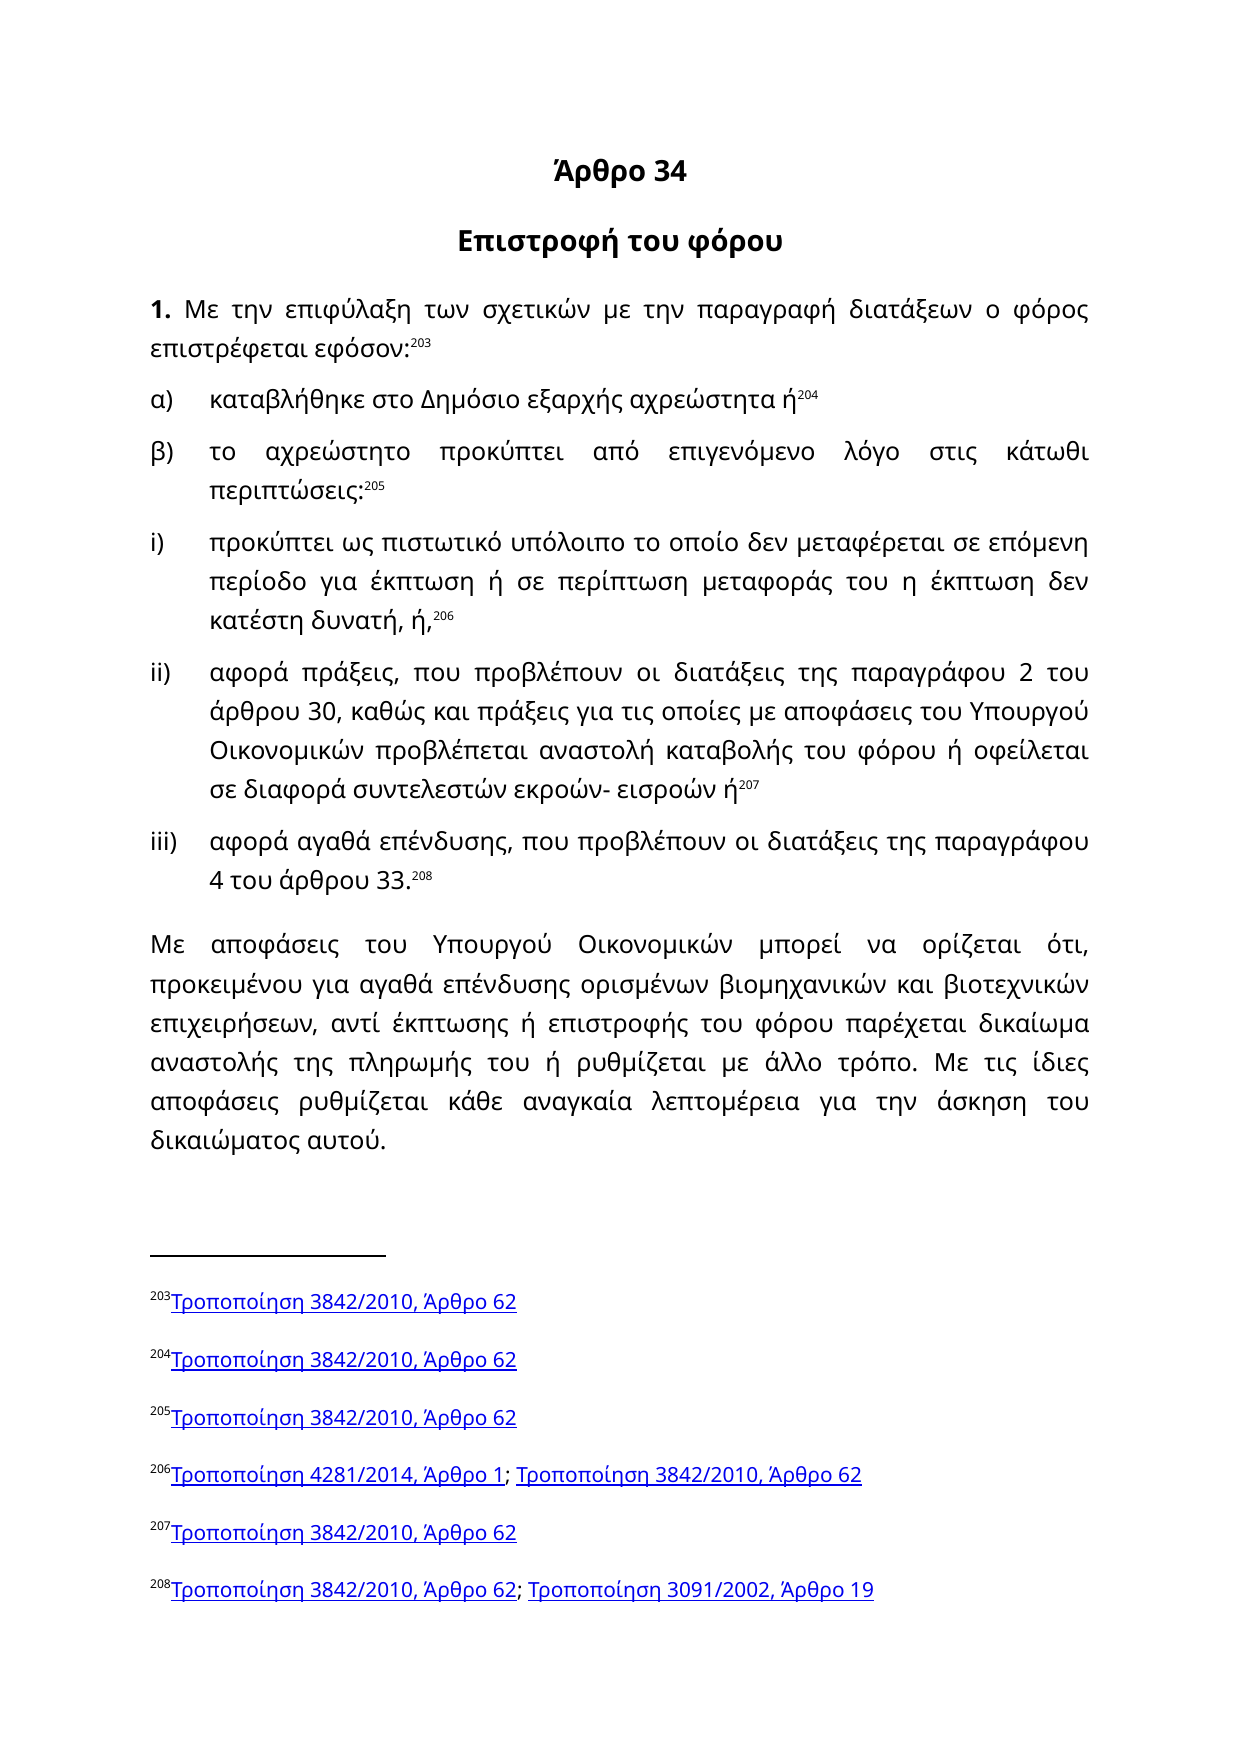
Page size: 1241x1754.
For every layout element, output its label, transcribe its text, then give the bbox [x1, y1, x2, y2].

text 1. Με την επιφύλαξη των σχετικών με την παραγραφή διατάξεων ο φόρος επιστρέφεται εφόσον: [150, 291, 1090, 364]
list ii) αφορά πράξεις, που προβλέπουν οι διατάξεις της παραγράφου 2 του άρθρου 30, καθώς και πράξεις για τις οποίες με αποφάσεις του Υπουργού Οικονομικών προβλέπεται αναστολή καταβολής του φόρου ή οφείλεται σε διαφορά συντελεστών εκροών- εισροών ή [150, 654, 1090, 806]
list i) προκύπτει ως πιστωτικό υπόλοιπο το οποίο δεν μεταφέρεται σε επόμενη περίοδο για έκπτωση ή σε περίπτωση μεταφοράς του η έκπτωση δεν κατέστη δυνατή, ή, [150, 524, 1090, 637]
list α) καταβλήθηκε στο Δημόσιο εξαρχής αχρεώστητα ή [150, 382, 1090, 416]
subtitle Άρθρο 34 [150, 150, 1090, 190]
list β) το αχρεώστητο προκύπτει από επιγενόμενο λόγο στις κάτωθι περιπτώσεις: [150, 434, 1090, 507]
text Τροποποίηση 3842/2010, Άρθρο 62 [150, 1287, 1090, 1316]
text Τροποποίηση 3842/2010, Άρθρο 62 [150, 1403, 1090, 1431]
text Τροποποίηση 4281/2014, Άρθρο 1; Τροποποίηση 3842/2010, Άρθρο 62 [150, 1460, 1090, 1489]
list iii) αφορά αγαθά επένδυσης, που προβλέπουν οι διατάξεις της παραγράφου 4 του άρθρου 33. [150, 824, 1090, 897]
subtitle Επιστροφή του φόρου [150, 221, 1090, 260]
text Τροποποίηση 3842/2010, Άρθρο 62; Τροποποίηση 3091/2002, Άρθρο 19 [150, 1576, 1090, 1604]
text Με αποφάσεις του Υπουργού Οικονομικών μπορεί να ορίζεται ότι, προκειμένου για αγαθά επένδυσης ορισμένων βιομηχανικών και βιοτεχνικών επιχειρήσεων, αντί έκπτωσης ή επιστροφής του φόρου παρέχεται δικαίωμα αναστολής της πληρωμής του ή ρυθμίζεται με άλλο τρόπο. Με τις ίδιες αποφάσεις ρυθμίζεται κάθε αναγκαία λεπτομέρεια για την άσκηση του δικαιώματος αυτού. [150, 927, 1090, 1157]
text Τροποποίηση 3842/2010, Άρθρο 62 [150, 1518, 1090, 1546]
text Τροποποίηση 3842/2010, Άρθρο 62 [150, 1345, 1090, 1373]
